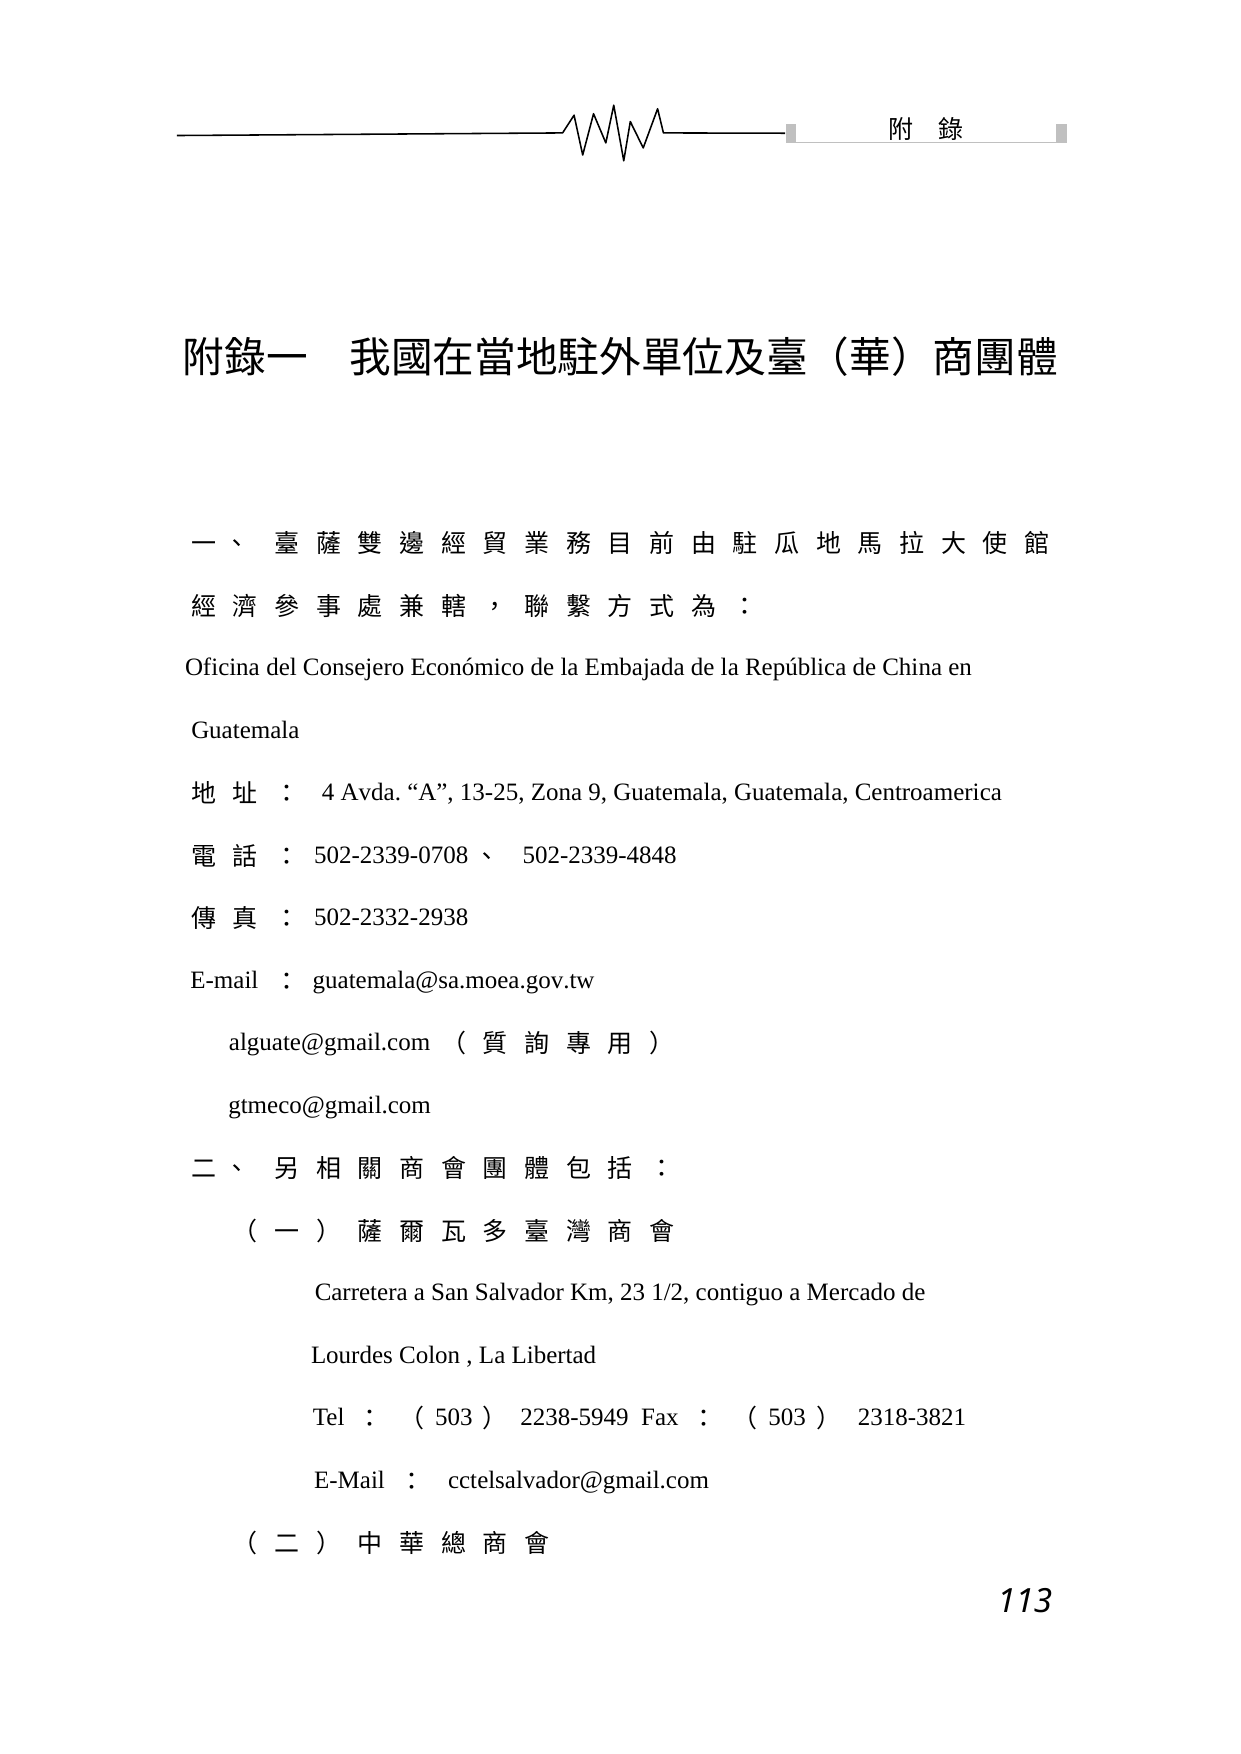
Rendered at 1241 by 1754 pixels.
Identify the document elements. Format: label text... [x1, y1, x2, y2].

text （二）中華總商會 [207, 1500, 1058, 1563]
text 地址：4 Avda. “A”, 13-25, Zona 9, Guatemala, Guatemala, Centroamerica [183, 750, 1058, 813]
text Carretera a San Salvador Km, 23 1/2, contiguo a Mercado de [281, 1250, 1058, 1313]
text 傳真：502-2332-2938 [183, 875, 1058, 938]
text 附錄一 我國在當地駐外單位及臺（華）商團體 [183, 313, 1058, 375]
text Lourdes Colon , La Libertad [281, 1313, 1058, 1375]
text gtmeco@gmail.com [183, 1063, 1058, 1125]
text Oficina del Consejero Económico de la Embajada de la República de China en Guatemala [183, 625, 1058, 750]
text （一）薩爾瓦多臺灣商會 [207, 1188, 1058, 1250]
text 一、臺薩雙邊經貿業務目前由駐瓜地馬拉大使館經濟參事處兼轄，聯繫方式為： [183, 500, 1058, 625]
text Tel：（503）2238-5949 Fax：（503）2318-3821 [281, 1375, 1058, 1438]
text alguate@gmail.com（質詢專用） [183, 1000, 1058, 1063]
text E-Mail：cctelsalvador@gmail.com [281, 1438, 1058, 1500]
text 電話：502-2339-0708、502-2339-4848 [183, 813, 1058, 875]
text E-mail：guatemala@sa.moea.gov.tw [183, 938, 1058, 1000]
text 二、另相關商會團體包括： [183, 1125, 1058, 1188]
